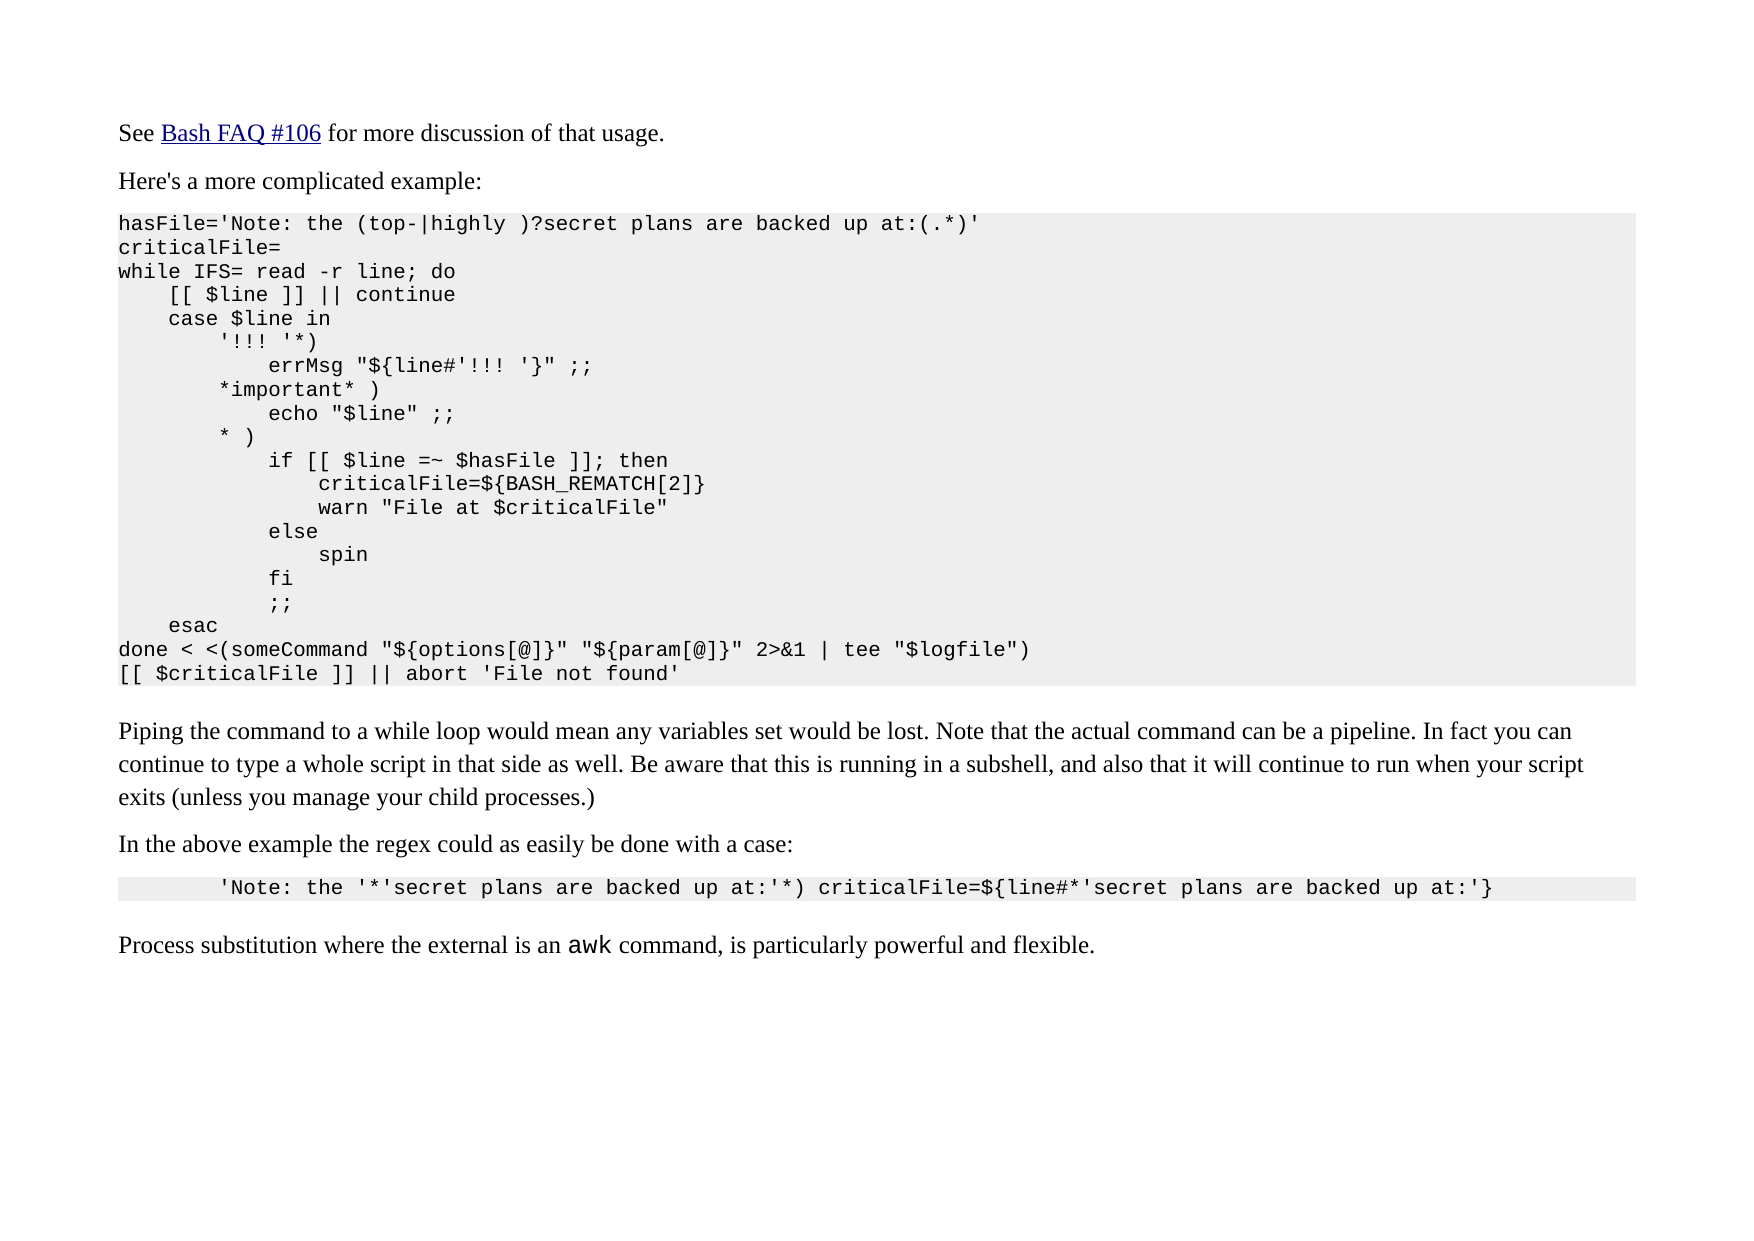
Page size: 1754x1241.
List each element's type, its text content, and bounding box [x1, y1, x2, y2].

text hasFile='Note: the (top-|highly )?secret plans are backed up at:(.*)' [118, 213, 1636, 237]
text errMsg "${line#'!!! '}" ;; [118, 355, 1636, 379]
text In the above example the regex could as easily be done with a case: [118, 829, 1636, 858]
text criticalFile=${BASH_REMATCH[2]} [118, 473, 1636, 497]
text case $line in [118, 308, 1636, 332]
text done < <(someCommand "${options[@]}" "${param[@]}" 2>&1 | tee "$logfile") [118, 639, 1636, 663]
text Piping the command to a while loop would mean any variables set would be lost. Note that the actual command can be a pipeline. In fact you can continue to type a whole script in that side as well. Be aware that this is running in a subshell, and also that it will continue to run when your script exits (unless you manage your child processes.) [118, 716, 1636, 811]
text 'Note: the '*'secret plans are backed up at:'*) criticalFile=${line#*'secret plans are backed up at:'} [118, 877, 1636, 901]
text esac [118, 615, 1636, 639]
text *important* ) [118, 379, 1636, 402]
text else [118, 521, 1636, 544]
text Here's a more complicated example: [118, 166, 1636, 194]
text * ) [118, 426, 1636, 450]
text criticalFile= [118, 237, 1636, 261]
text '!!! '*) [118, 332, 1636, 355]
text fi [118, 568, 1636, 592]
text See Bash FAQ #106 for more discussion of that usage. [118, 118, 1636, 147]
text warn "File at $criticalFile" [118, 497, 1636, 521]
text echo "$line" ;; [118, 402, 1636, 426]
text spin [118, 544, 1636, 568]
text Process substitution where the external is an awk command, is particularly powerful and flexible. [118, 930, 1636, 961]
text [[ $criticalFile ]] || abort 'File not found' [118, 663, 1636, 686]
text while IFS= read -r line; do [118, 261, 1636, 284]
text ;; [118, 592, 1636, 615]
text if [[ $line =~ $hasFile ]]; then [118, 450, 1636, 473]
text [[ $line ]] || continue [118, 284, 1636, 308]
